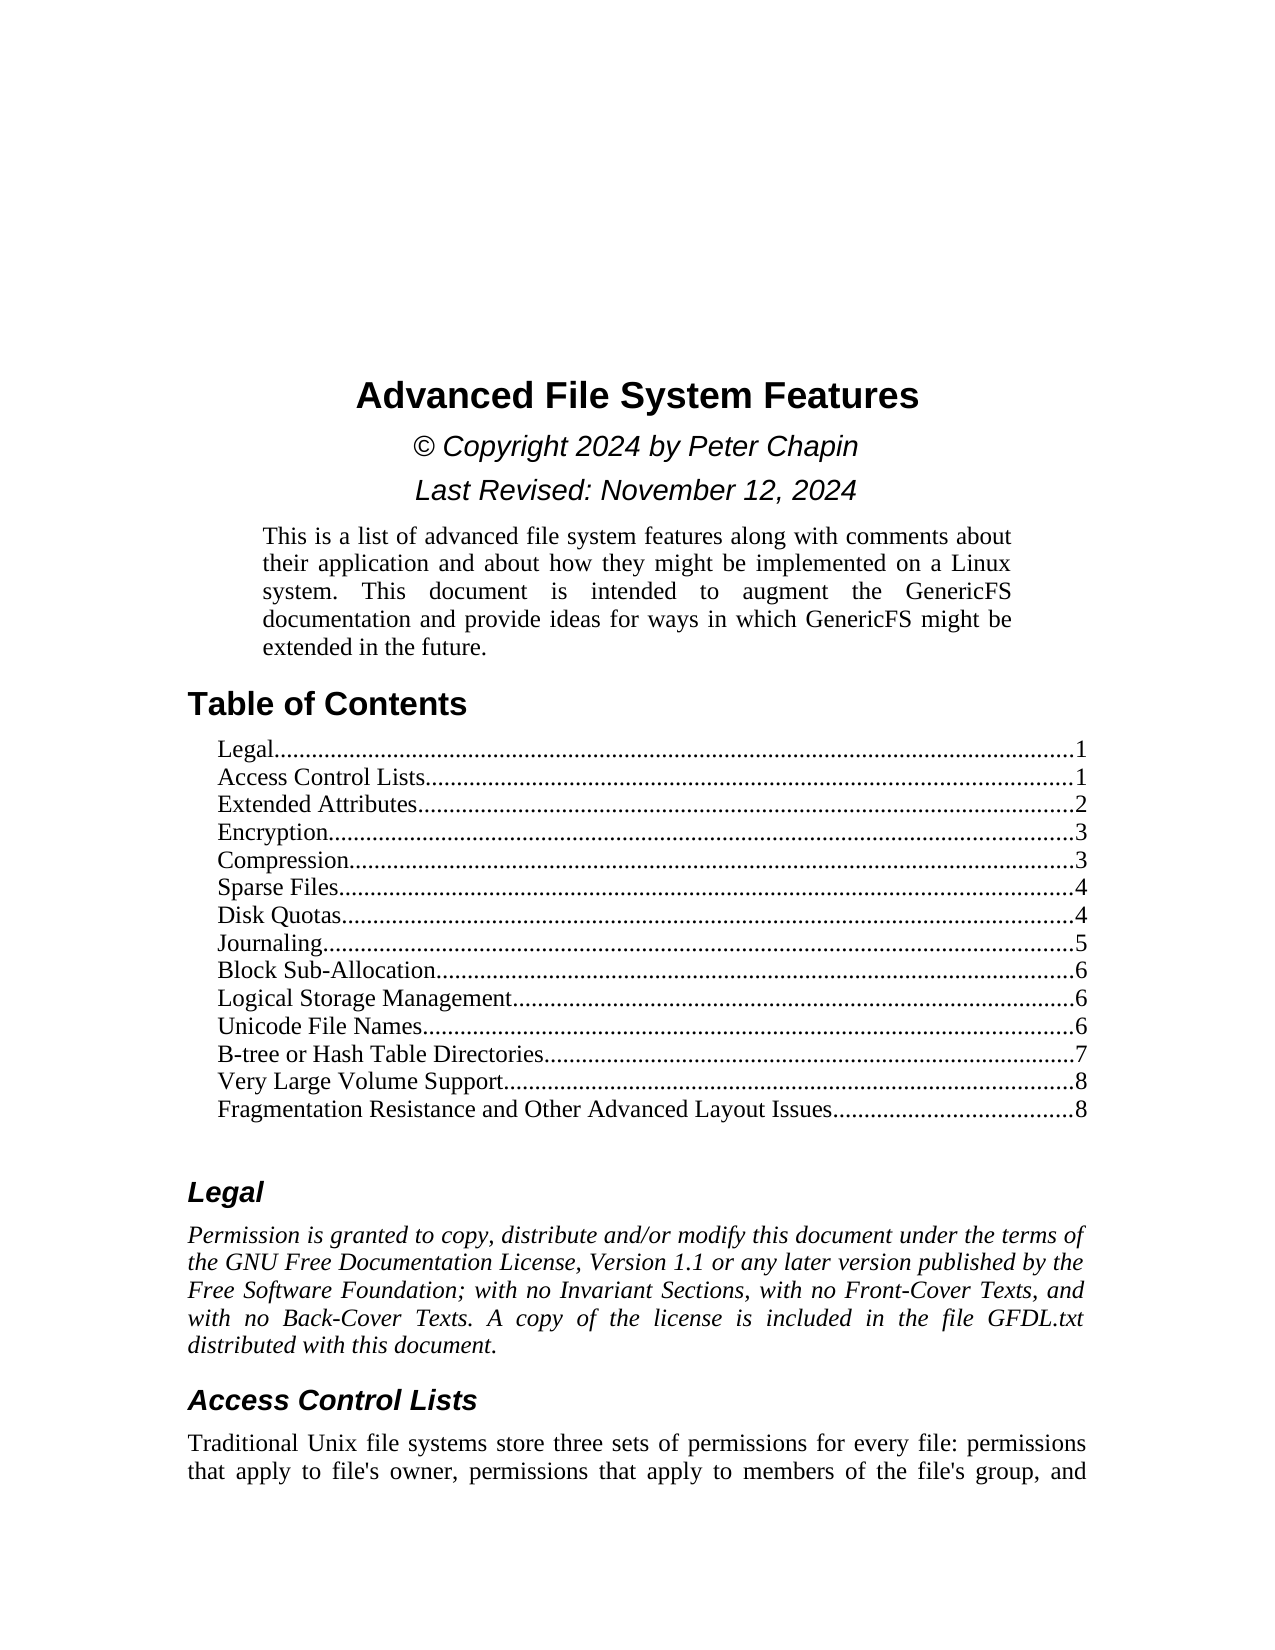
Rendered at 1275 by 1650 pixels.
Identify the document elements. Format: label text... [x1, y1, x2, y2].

text Sparse Files 4 [217, 873, 1087, 901]
text This is a list of advanced file system features along with comments about their application and about how they might be implemented on a Linux system. This document is intended to augment the GenericFS documentation and provide ideas for ways in which GenericFS might be extended in the future. [262, 522, 1012, 660]
text Fragmentation Resistance and Other Advanced Layout Issues 8 [217, 1095, 1087, 1123]
text Logical Storage Management 6 [217, 984, 1087, 1012]
text Encryption 3 [217, 818, 1087, 846]
subtitle © Copyright 2024 by Peter Chapin [187, 429, 1087, 462]
text Access Control Lists 1 [217, 763, 1087, 790]
text B-tree or Hash Table Directories 7 [217, 1040, 1087, 1067]
subtitle Legal [187, 1176, 1087, 1208]
title Advanced File System Features [187, 375, 1087, 417]
text Extended Attributes 2 [217, 790, 1087, 818]
text Unicode File Names 6 [217, 1012, 1087, 1040]
text Disk Quotas 4 [217, 901, 1087, 929]
text Very Large Volume Support 8 [217, 1067, 1087, 1095]
text Compression 3 [217, 846, 1087, 873]
subtitle Last Revised: November 12, 2024 [187, 474, 1087, 507]
text Traditional Unix file systems store three sets of permissions for every file: permissions that apply to file's owner, permissions that apply to members of the file's group, and [187, 1429, 1087, 1485]
text Legal 1 [217, 735, 1087, 763]
subtitle Access Control Lists [187, 1384, 1087, 1417]
text Block Sub-Allocation 6 [217, 957, 1087, 984]
text Journaling 5 [217, 929, 1087, 957]
subtitle Table of Contents [187, 685, 1087, 722]
text Permission is granted to copy, distribute and/or modify this document under the terms of the GNU Free Documentation License, Version 1.1 or any later version published by the Free Software Foundation; with no Invariant Sections, with no Front-Cover Texts, and with no Back-Cover Texts. A copy of the license is included in the file GFDL.txt distributed with this document. [187, 1221, 1087, 1359]
